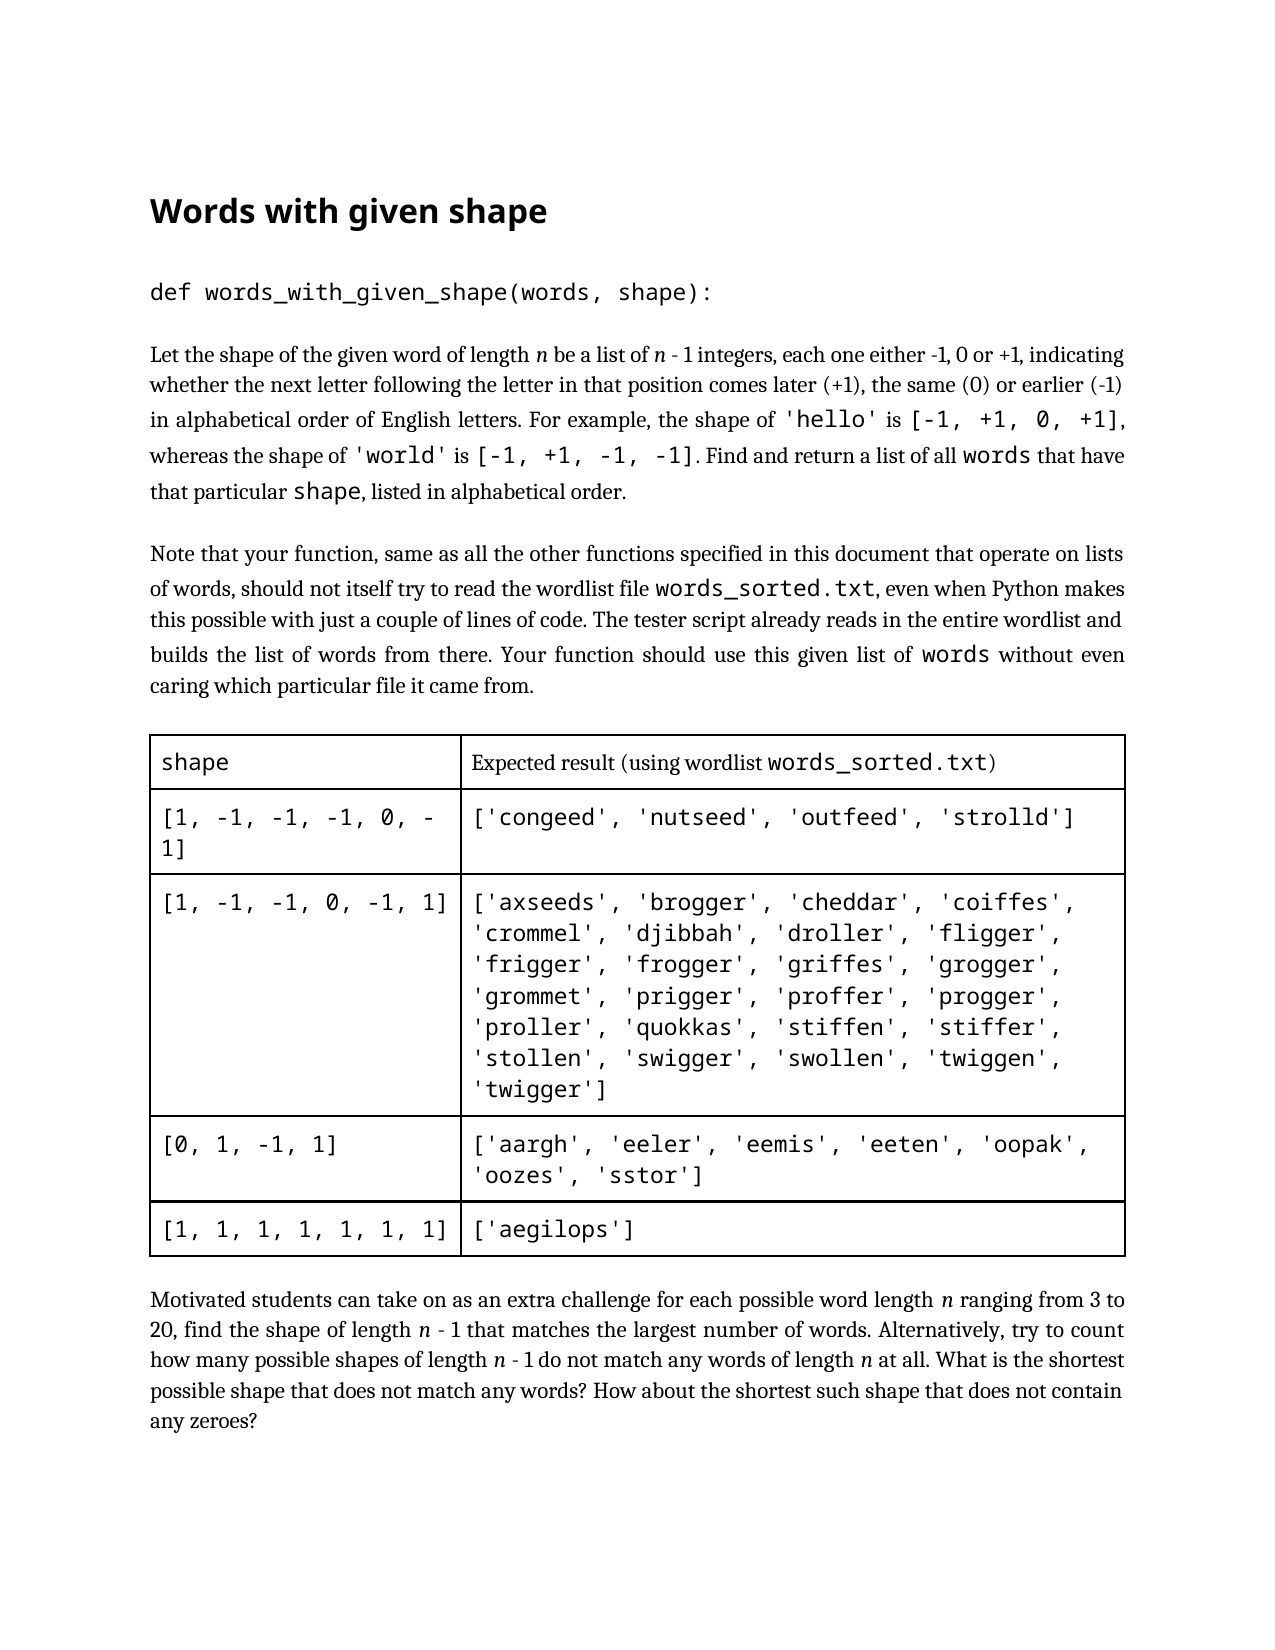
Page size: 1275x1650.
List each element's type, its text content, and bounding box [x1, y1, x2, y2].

table_cell ['aegilops'] [462, 1203, 1124, 1254]
table_cell [1, -1, -1, -1, 0, -1] [151, 790, 460, 873]
table_cell ['congeed', 'nutseed', 'outfeed', 'strolld'] [462, 790, 1124, 873]
text def words_with_given_shape(words, shape): [150, 276, 1125, 307]
text Let the shape of the given word of length n be a list of n - 1 integers, each one either -1, 0 or +1, indicating whether the next letter following the letter in that position comes later (+1), the same (0) or earlier (-1) in alphabetical order of English letters. For example, the shape of 'hello' is [-1, +1, 0, +1], whereas the shape of 'world' is [-1, +1, -1, -1]. Find and return a list of all words that have that particular shape, listed in alphabetical order. [150, 342, 1125, 506]
table_header Expected result (using wordlist words_sorted.txt) [462, 736, 1124, 788]
table_cell ['aargh', 'eeler', 'eemis', 'eeten', 'oopak', 'oozes', 'sstor'] [462, 1117, 1124, 1200]
subtitle Words with given shape [150, 187, 1125, 233]
table_cell ['axseeds', 'brogger', 'cheddar', 'coiffes', 'crommel', 'djibbah', 'droller', 'fligger', 'frigger', 'frogger', 'griffes', 'grogger', 'grommet', 'prigger', 'proffer', 'progger', 'proller', 'quokkas', 'stiffen', 'stiffer', 'stollen', 'swigger', 'swollen', 'twiggen', 'twigger'] [462, 875, 1124, 1115]
text Motivated students can take on as an extra challenge for each possible word length n ranging from 3 to 20, find the shape of length n - 1 that matches the largest number of words. Alternatively, try to count how many possible shapes of length n - 1 do not match any words of length n at all. What is the shortest possible shape that does not match any words? How about the shortest such shape that does not contain any zeroes? [150, 1287, 1125, 1434]
table_header shape [151, 736, 460, 788]
table_cell [1, 1, 1, 1, 1, 1, 1] [151, 1203, 460, 1254]
table_cell [0, 1, -1, 1] [151, 1117, 460, 1200]
text Note that your function, same as all the other functions specified in this document that operate on lists of words, should not itself try to read the wordlist file words_sorted.txt, even when Python makes this possible with just a couple of lines of code. The tester script already reads in the entire wordlist and builds the list of words from there. Your function should use this given list of words without even caring which particular file it came from. [150, 541, 1125, 700]
table_cell [1, -1, -1, 0, -1, 1] [151, 875, 460, 1115]
